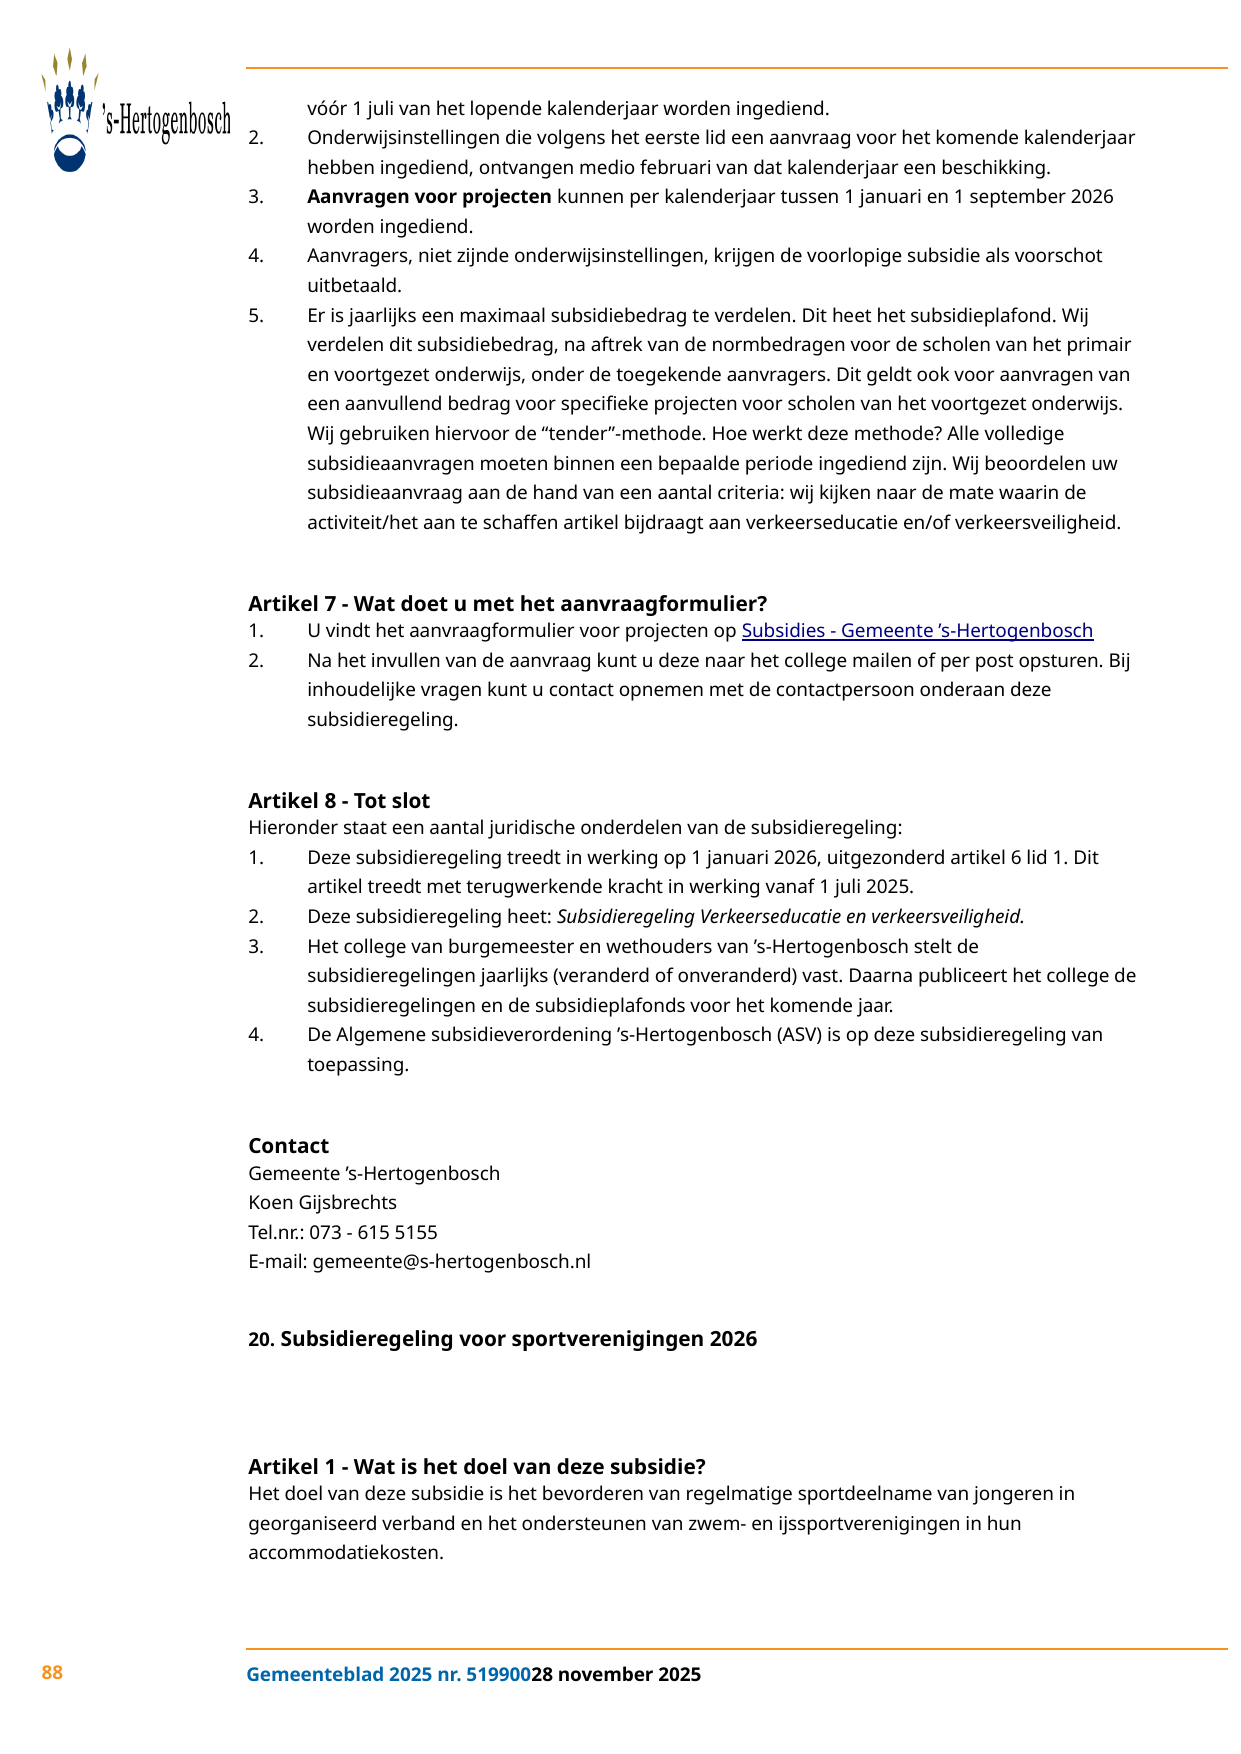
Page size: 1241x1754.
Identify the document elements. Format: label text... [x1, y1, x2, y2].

text Gemeente ’s-Hertogenbosch [248, 1160, 1152, 1185]
text E-mail: gemeente@s-hertogenbosch.nl [248, 1248, 1152, 1274]
list vóór 1 juli van het lopende kalenderjaar worden ingediend. [248, 95, 1152, 121]
text Artikel 7 - Wat doet u met het aanvraagformulier? [248, 589, 1152, 617]
text Tel.nr.: 073 - 615 5155 [248, 1219, 1152, 1244]
list Er is jaarlijks een maximaal subsidiebedrag te verdelen. Dit heet het subsidieplafond. Wij verdelen dit subsidiebedrag, na aftrek van de normbedragen voor de scholen van het primair en voortgezet onderwijs, onder de toegekende aanvragers. Dit geldt ook voor aanvragen van een aanvullend bedrag voor specifieke projecten voor scholen van het voortgezet onderwijs. Wij gebruiken hiervoor de “tender”-methode. Hoe werkt deze methode? Alle volledige subsidieaanvragen moeten binnen een bepaalde periode ingediend zijn. Wij beoordelen uw subsidieaanvraag aan de hand van een aantal criteria: wij kijken naar de mate waarin de activiteit/het aan te schaffen artikel bijdraagt aan verkeerseducatie en/of verkeersveiligheid. [248, 302, 1152, 535]
text 20. Subsidieregeling voor sportverenigingen 2026 [248, 1324, 1152, 1352]
text Hieronder staat een aantal juridische onderdelen van de subsidieregeling: [248, 814, 1152, 840]
picture [41, 47, 231, 172]
list Na het invullen van de aanvraag kunt u deze naar het college mailen of per post opsturen. Bij inhoudelijke vragen kunt u contact opnemen met de contactpersoon onderaan deze subsidieregeling. [248, 647, 1152, 732]
text Artikel 1 - Wat is het doel van deze subsidie? [248, 1452, 1152, 1480]
list U vindt het aanvraagformulier voor projecten op Subsidies - Gemeente ’s-Hertogenbosch [248, 617, 1152, 643]
text Artikel 8 - Tot slot [248, 786, 1152, 814]
list Onderwijsinstellingen die volgens het eerste lid een aanvraag voor het komende kalenderjaar hebben ingediend, ontvangen medio februari van dat kalenderjaar een beschikking. [248, 124, 1152, 180]
list Deze subsidieregeling treedt in werking op 1 januari 2026, uitgezonderd artikel 6 lid 1. Dit artikel treedt met terugwerkende kracht in werking vanaf 1 juli 2025. [248, 844, 1152, 899]
list Aanvragen voor projecten kunnen per kalenderjaar tussen 1 januari en 1 september 2026 worden ingediend. [248, 183, 1152, 239]
text Koen Gijsbrechts [248, 1189, 1152, 1215]
list Het college van burgemeester en wethouders van ’s-Hertogenbosch stelt de subsidieregelingen jaarlijks (veranderd of onveranderd) vast. Daarna publiceert het college de subsidieregelingen en de subsidieplafonds voor het komende jaar. [248, 933, 1152, 1018]
list Aanvragers, niet zijnde onderwijsinstellingen, krijgen de voorlopige subsidie als voorschot uitbetaald. [248, 243, 1152, 298]
list De Algemene subsidieverordening ’s-Hertogenbosch (ASV) is op deze subsidieregeling van toepassing. [248, 1022, 1152, 1077]
text Contact [248, 1131, 1152, 1160]
text Het doel van deze subsidie is het bevorderen van regelmatige sportdeelname van jongeren in georganiseerd verband en het ondersteunen van zwem- en ijssportverenigingen in hun accommodatiekosten. [248, 1480, 1152, 1565]
list Deze subsidieregeling heet: Subsidieregeling Verkeerseducatie en verkeersveiligheid. [248, 903, 1152, 929]
